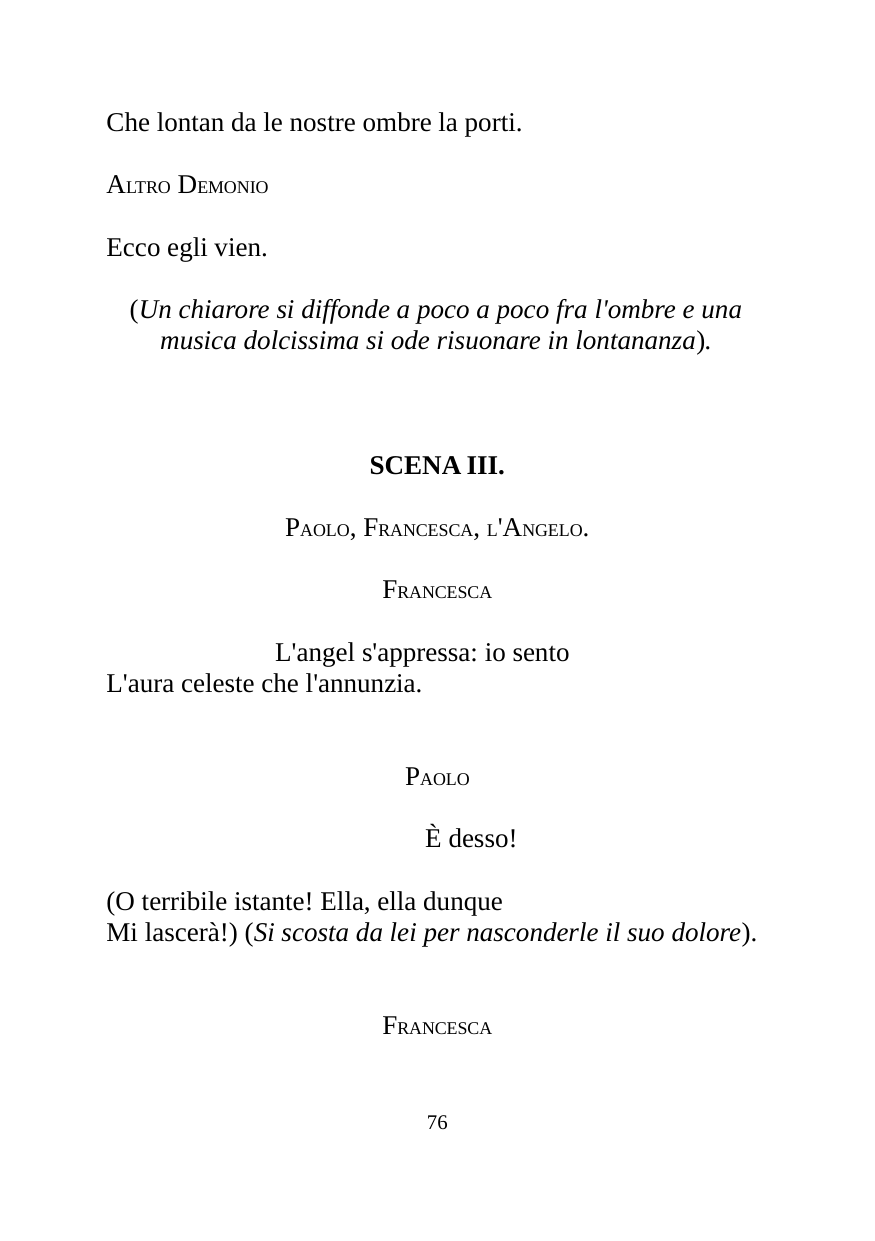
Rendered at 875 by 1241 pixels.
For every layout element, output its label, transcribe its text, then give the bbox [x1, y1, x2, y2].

text Francesca [106, 573, 768, 604]
text (O terribile istante! Ella, ella dunque [106, 885, 768, 916]
text Che lontan da le nostre ombre la porti. [106, 106, 768, 137]
text L'angel s'appressa: io sento [275, 636, 768, 667]
text L'aura celeste che l'annunzia. [106, 667, 768, 698]
text Paolo [106, 760, 768, 791]
text Mi lascerà!) (Si scosta da lei per nasconderle il suo dolore). [106, 916, 768, 947]
text Paolo, Francesca, l'Angelo. [106, 511, 768, 542]
text (Un chiarore si diffonde a poco a poco fra l'ombre e una [106, 293, 768, 324]
text Altro Demonio [106, 168, 768, 200]
text Ecco egli vien. [106, 231, 768, 262]
text Francesca [106, 1009, 768, 1041]
text SCENA III. [106, 449, 768, 480]
text musica dolcissima si ode risuonare in lontananza). [106, 324, 768, 355]
text È desso! [425, 823, 768, 854]
